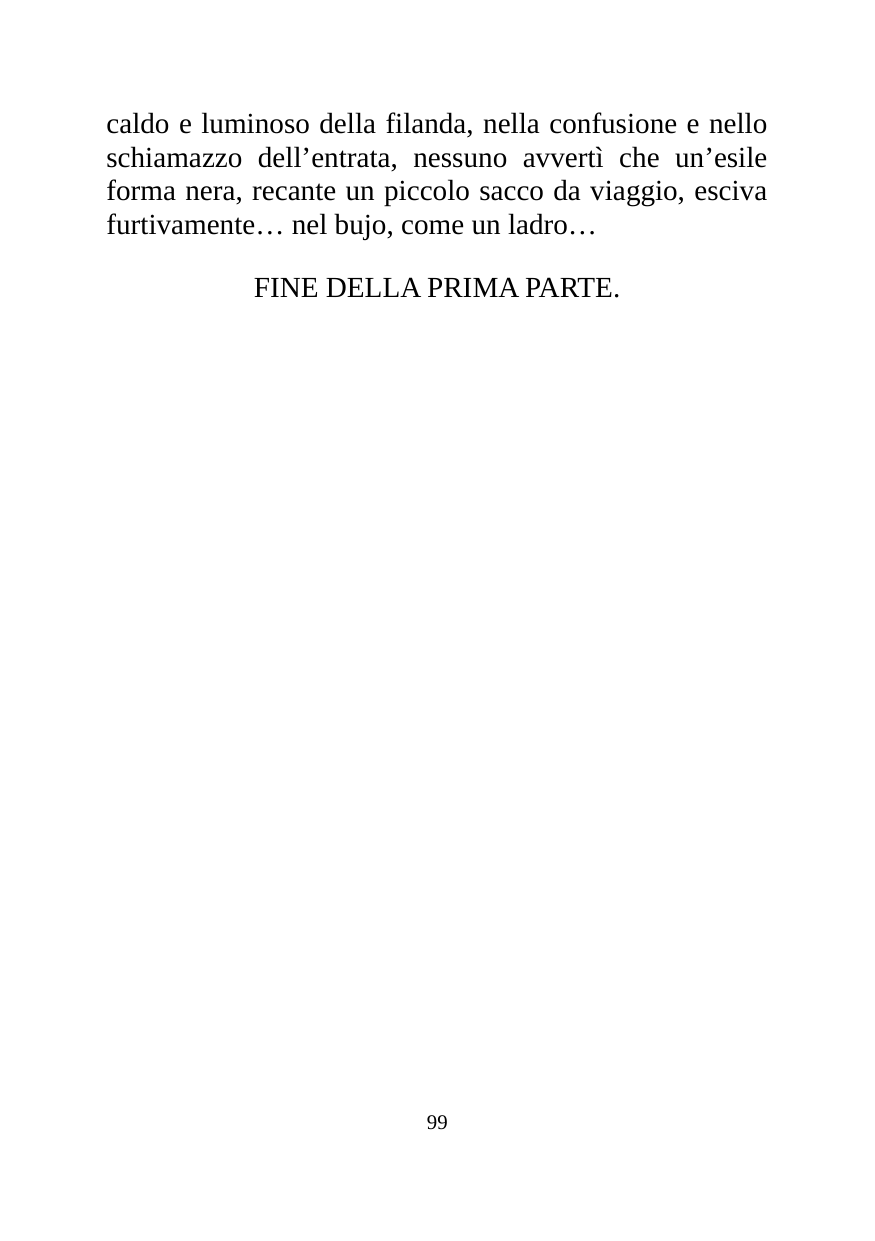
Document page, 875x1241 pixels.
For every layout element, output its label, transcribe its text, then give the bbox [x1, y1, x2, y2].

text caldo e luminoso della filanda, nella confusione e nello schiamazzo dell’entrata, nessuno avvertì che un’esile forma nera, recante un piccolo sacco da viaggio, esciva furtivamente… nel bujo, come un ladro… [106, 106, 768, 240]
text FINE DELLA PRIMA PARTE. [106, 270, 768, 303]
